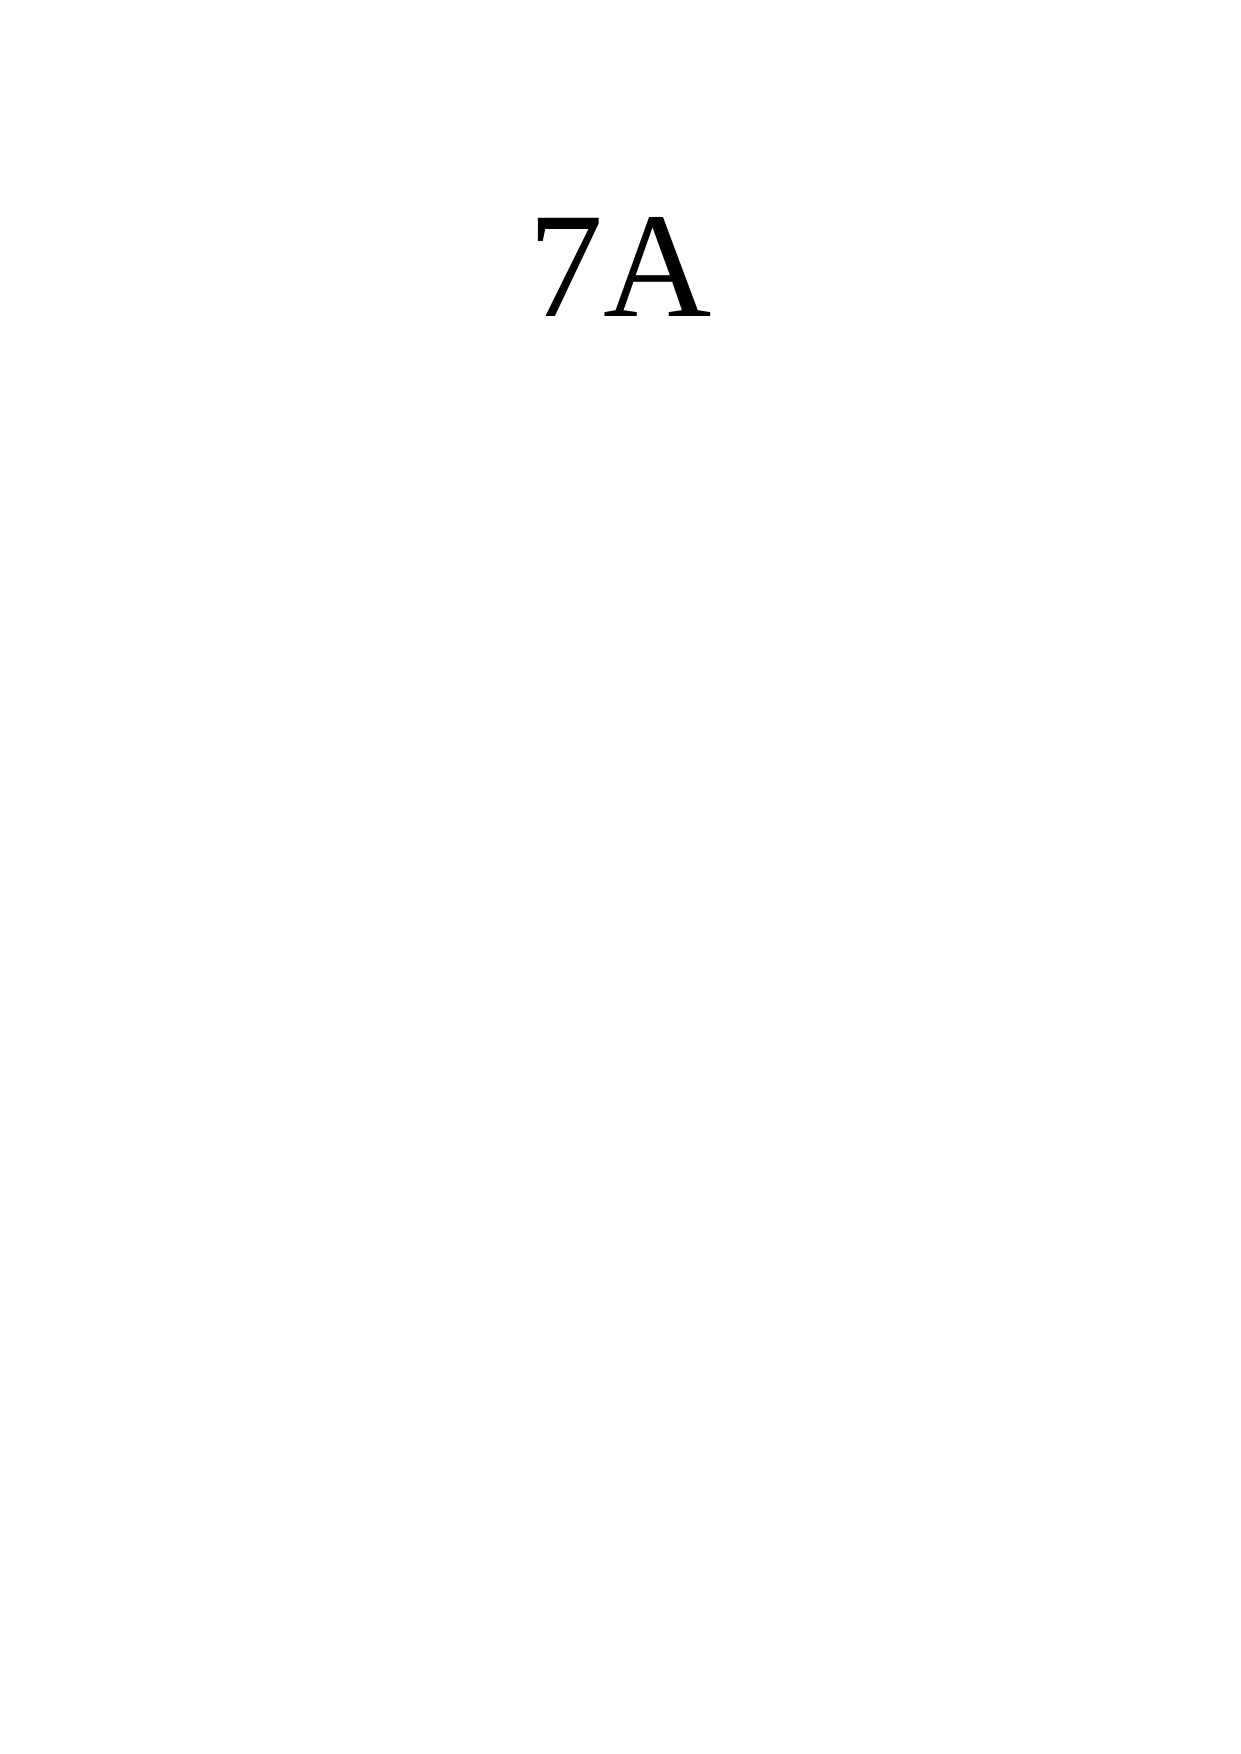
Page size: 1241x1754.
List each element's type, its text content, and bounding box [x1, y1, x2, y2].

text 7A [118, 176, 1122, 349]
